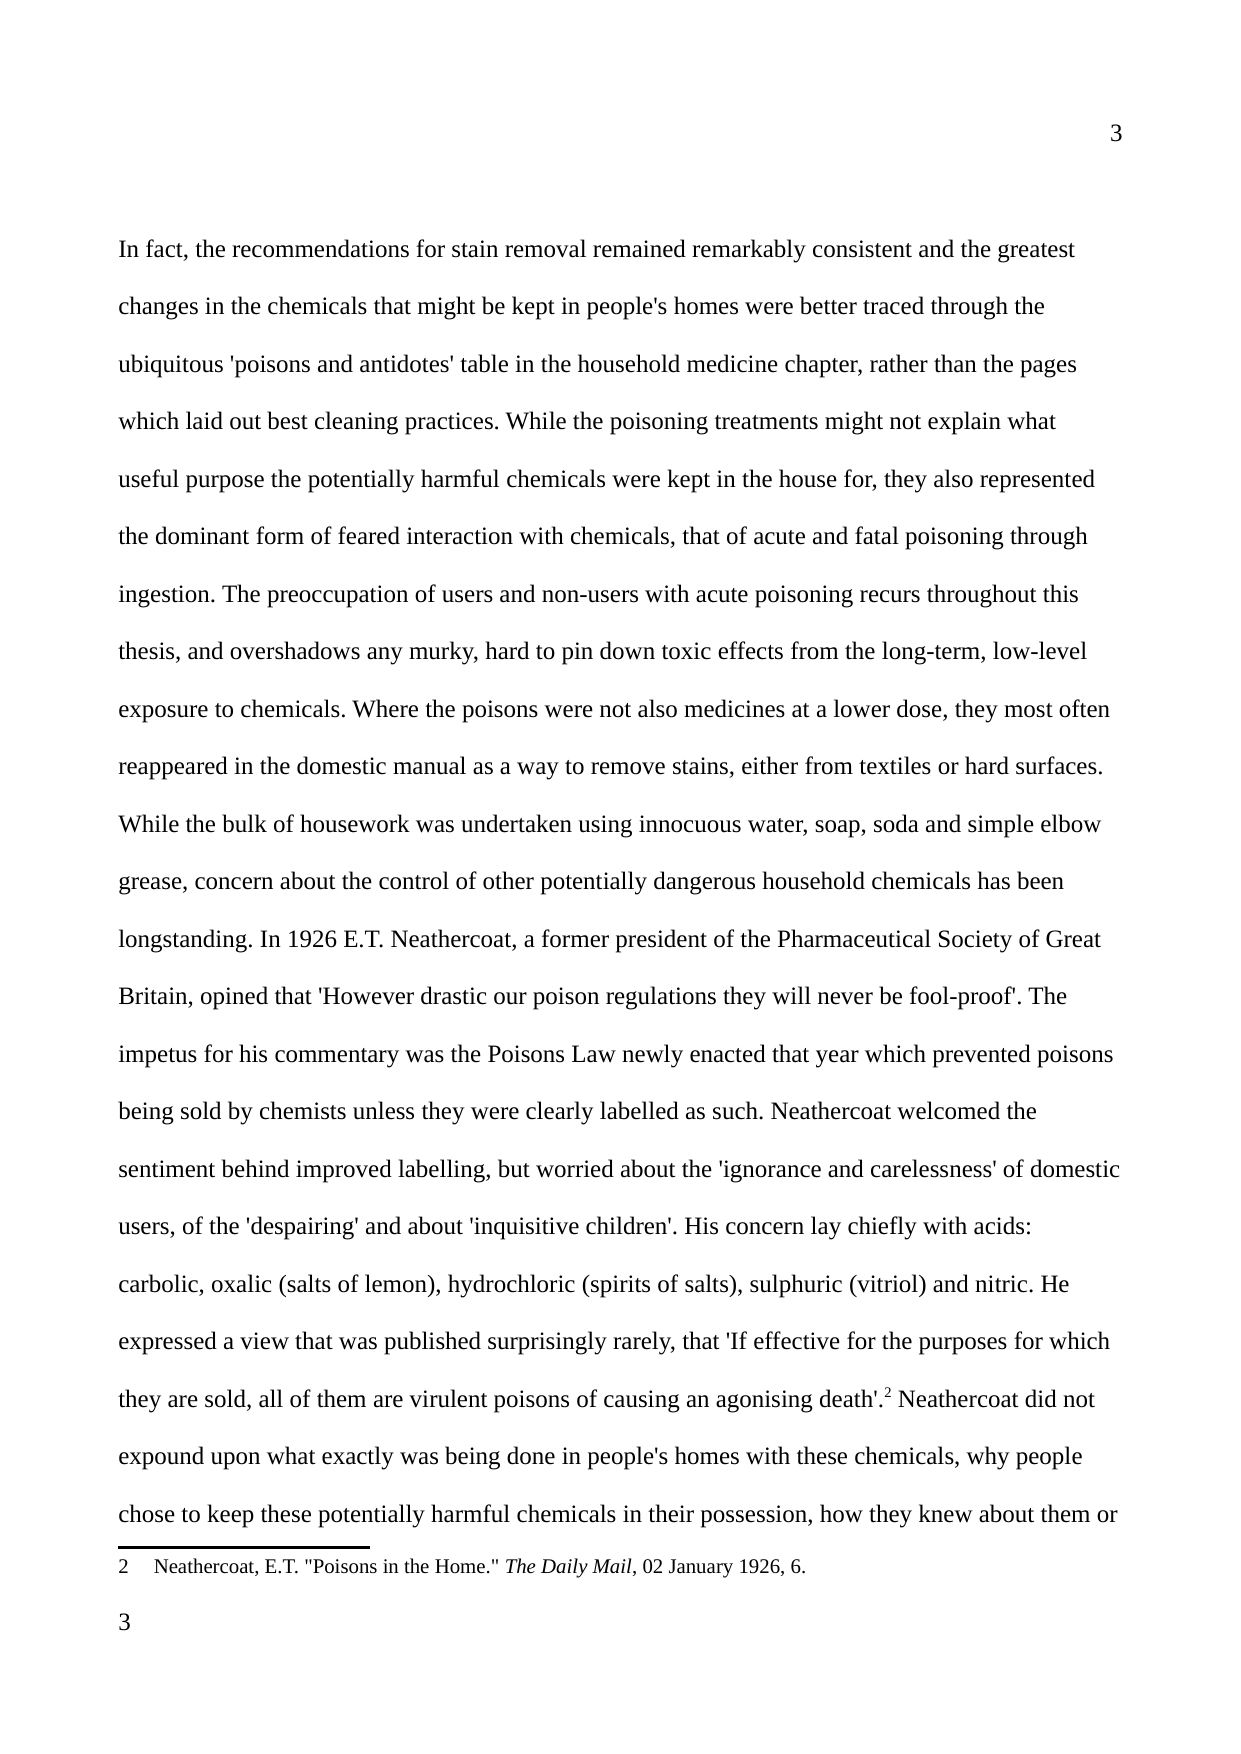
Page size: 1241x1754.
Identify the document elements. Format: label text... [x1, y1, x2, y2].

text Neathercoat, E.T. "Poisons in the Home." The Daily Mail, 02 January 1926, 6. [118, 1553, 1122, 1578]
text In fact, the recommendations for stain removal remained remarkably consistent and the greatest changes in the chemicals that might be kept in people's homes were better traced through the ubiquitous 'poisons and antidotes' table in the household medicine chapter, rather than the pages which laid out best cleaning practices. While the poisoning treatments might not explain what useful purpose the potentially harmful chemicals were kept in the house for, they also represented the dominant form of feared interaction with chemicals, that of acute and fatal poisoning through ingestion. The preoccupation of users and non-users with acute poisoning recurs throughout this thesis, and overshadows any murky, hard to pin down toxic effects from the long-term, low-level exposure to chemicals. Where the poisons were not also medicines at a lower dose, they most often reappeared in the domestic manual as a way to remove stains, either from textiles or hard surfaces. [118, 234, 1122, 780]
text While the bulk of housework was undertaken using innocuous water, soap, soda and simple elbow grease, concern about the control of other potentially dangerous household chemicals has been longstanding. In 1926 E.T. Neathercoat, a former president of the Pharmaceutical Society of Great Britain, opined that 'However drastic our poison regulations they will never be fool-proof'. The impetus for his commentary was the Poisons Law newly enacted that year which prevented poisons being sold by chemists unless they were clearly labelled as such. Neathercoat welcomed the sentiment behind improved labelling, but worried about the 'ignorance and carelessness' of domestic users, of the 'despairing' and about 'inquisitive children'. His concern lay chiefly with acids: carbolic, oxalic (salts of lemon), hydrochloric (spirits of salts), sulphuric (vitriol) and nitric. He expressed a view that was published surprisingly rarely, that 'If effective for the purposes for which they are sold, all of them are virulent poisons of causing an agonising death'. Neathercoat did not expound upon what exactly was being done in people's homes with these chemicals, why people chose to keep these potentially harmful chemicals in their possession, how they knew about them or [118, 809, 1122, 1528]
